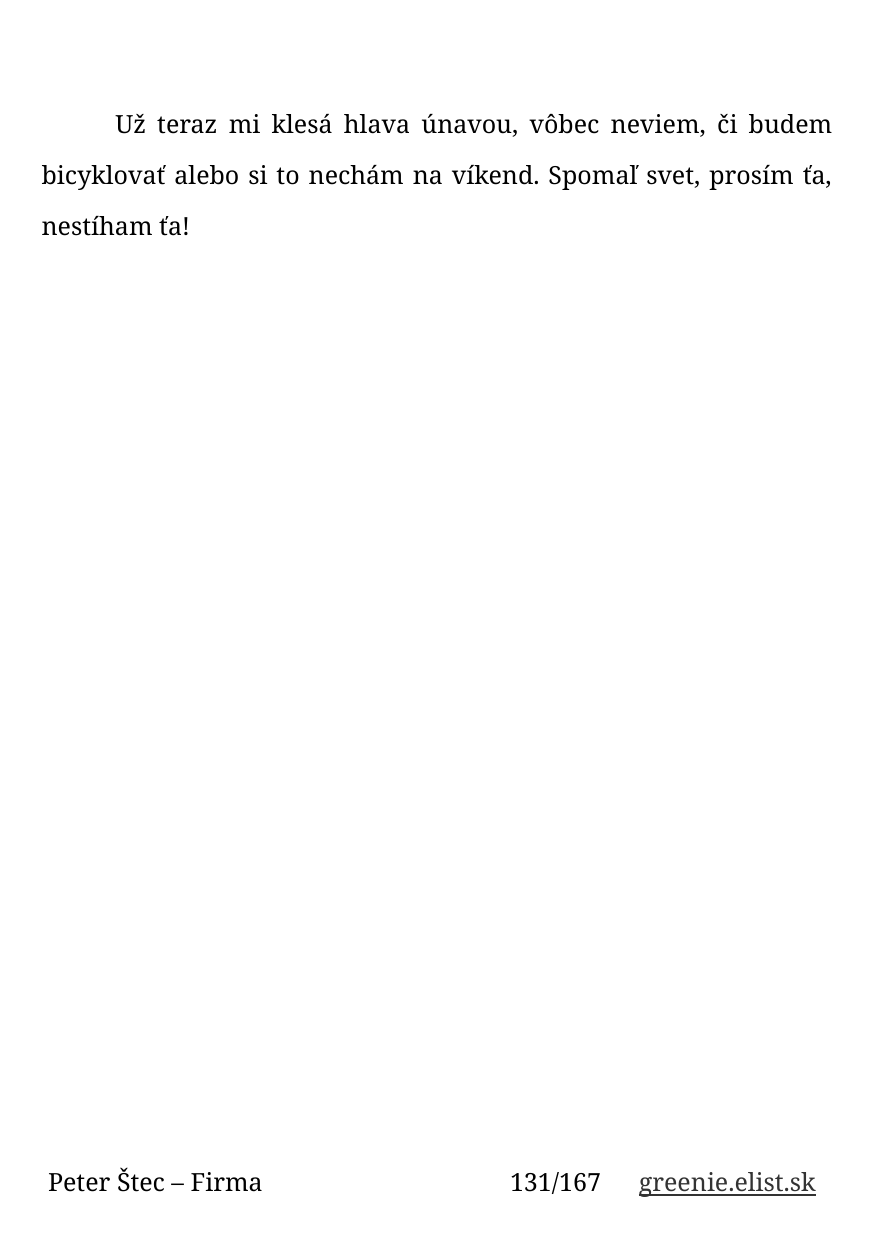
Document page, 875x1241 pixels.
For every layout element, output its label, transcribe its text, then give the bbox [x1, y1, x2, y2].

text Už teraz mi klesá hlava únavou, vôbec neviem, či budem bicyklovať alebo si to nechám na víkend. Spomaľ svet, prosím ťa, nestíham ťa! [41, 107, 833, 243]
